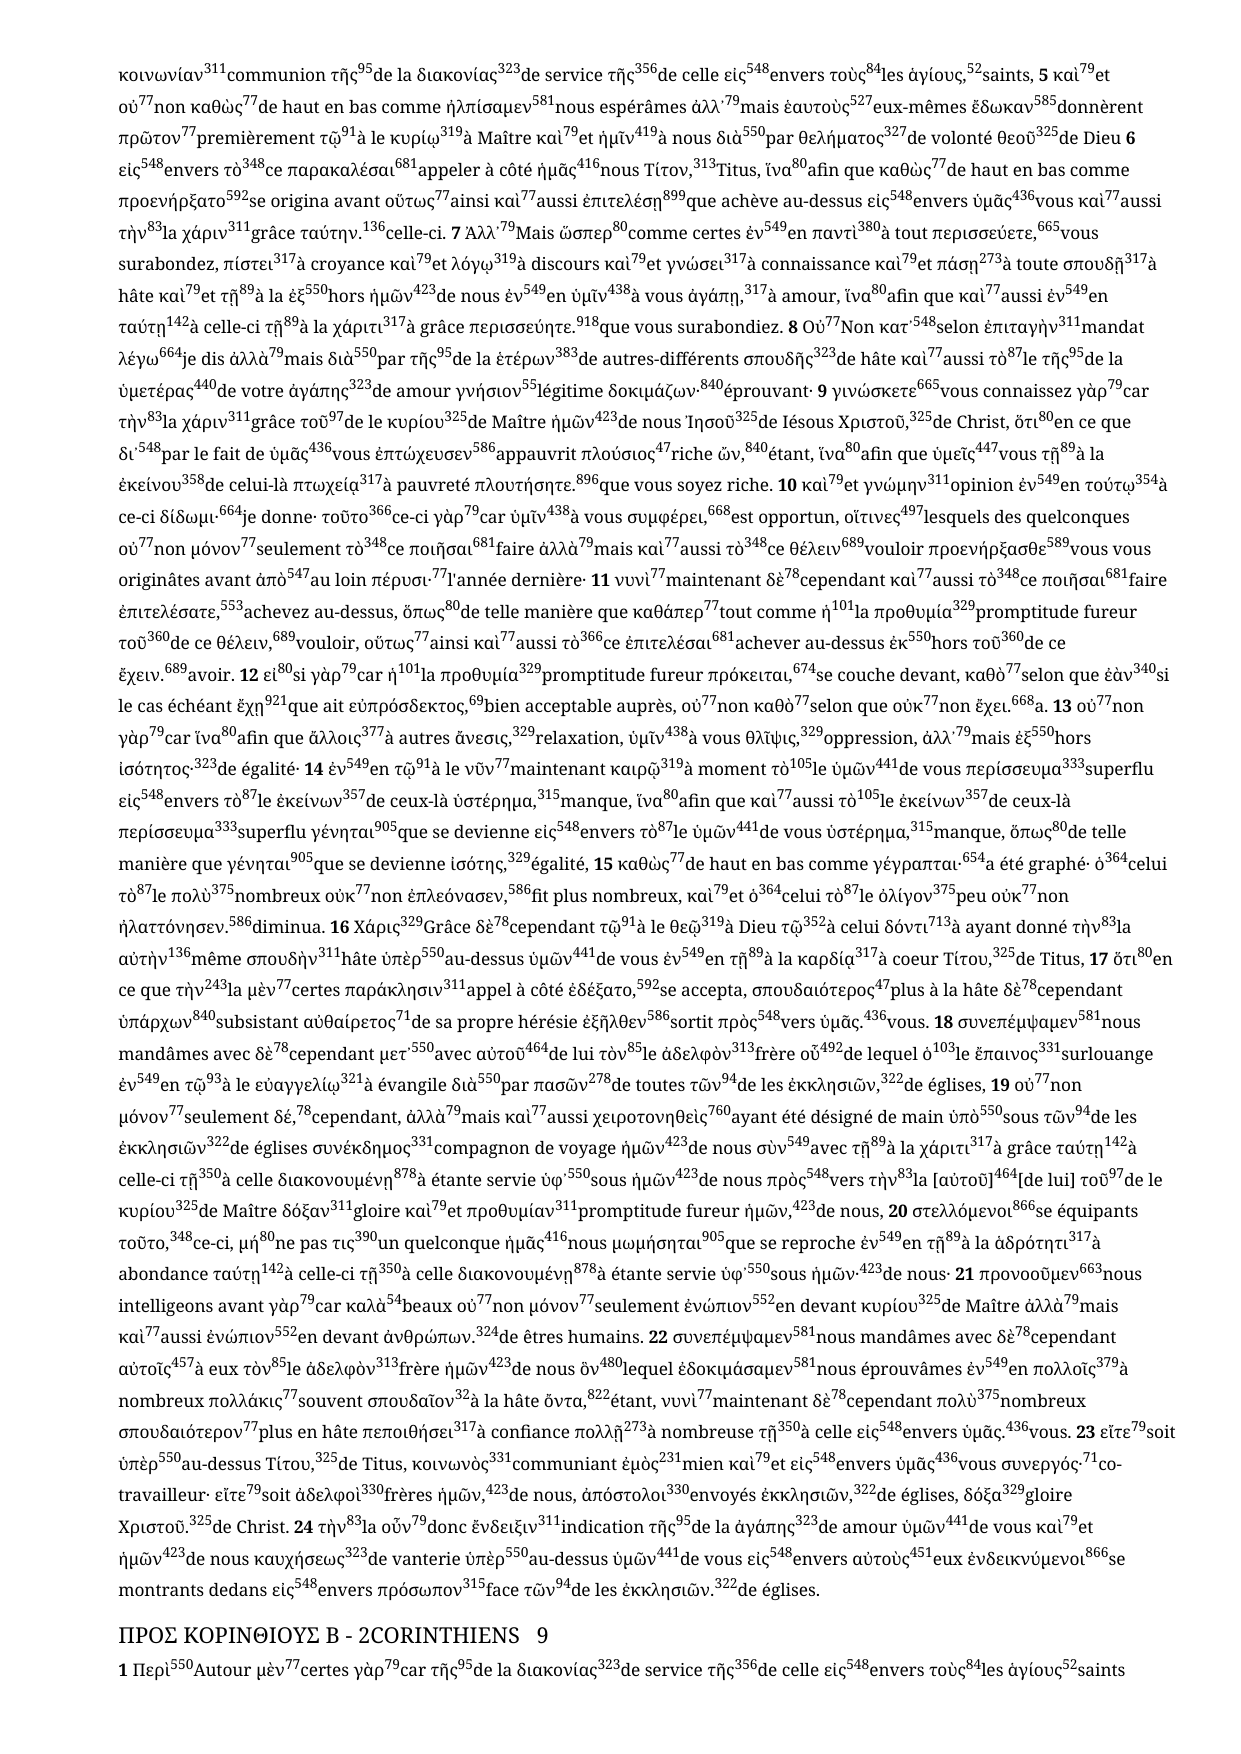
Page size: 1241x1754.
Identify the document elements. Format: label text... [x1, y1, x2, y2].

text 1 Γνωρίζομεν663Nous faisons connaître δὲ78cependant ὑμῖν,438à vous, ἀδελφοί,336frères, τὴν83la χάριν311grâce τοῦ97de le θεοῦ325de Dieu τὴν344celle δεδομένην794ayante étée donnée ἐν549en ταῖς88à les ἐκκλησίαις316à églises τῆς95de la Μακεδονίας,323de Macédoine, 2 ὅτι80en ce que ἐν549en πολλῇ273à nombreuse δοκιμῇ317à épreuve θλίψεως323de oppression ἡ101la περισσεία329surabondance τῆς95de la χαρᾶς323de joie αὐτῶν463de eux καὶ79et ἡ362celle κατὰ550contre βάθους327de profondeur πτωχεία329pauvreté αὐτῶν463de eux ἐπερίσσευσεν586surabonda εἰς548envers τὸ87le πλοῦτος315richesse τῆς95de la ἁπλότητος323de simplicité αὐτῶν·463de eux· 3 ὅτι80en ce que κατὰ548selon δύναμιν,311puissance, μαρτυρῶ,664je témoigne, καὶ79et παρὰ548à côté δύναμιν,311puissance, αὐθαίρετοι70de leurs propres hérésies 4 μετὰ550avec πολλῆς279de nombreuse παρακλήσεως323de appel à côté δεόμενοι866se attachants de lien ἡμῶν423de nous τὴν83la χάριν311grâce καὶ79et τὴν83la κοινωνίαν311communion τῆς95de la διακονίας323de service τῆς356de celle εἰς548envers τοὺς84les ἁγίους,52saints, 5 καὶ79et οὐ77non καθὼς77de haut en bas comme ἠλπίσαμεν581nous espérâmes ἀλλ᾽79mais ἑαυτοὺς527eux-mêmes ἔδωκαν585donnèrent πρῶτον77premièrement τῷ91à le κυρίῳ319à Maître καὶ79et ἡμῖν419à nous διὰ550par θελήματος327de volonté θεοῦ325de Dieu 6 εἰς548envers τὸ348ce παρακαλέσαι681appeler à côté ἡμᾶς416nous Τίτον,313Titus, ἵνα80afin que καθὼς77de haut en bas comme προενήρξατο592se origina avant οὕτως77ainsi καὶ77aussi ἐπιτελέσῃ899que achève au-dessus εἰς548envers ὑμᾶς436vous καὶ77aussi τὴν83la χάριν311grâce ταύτην.136celle-ci. 7 Ἀλλ᾽79Mais ὥσπερ80comme certes ἐν549en παντὶ380à tout περισσεύετε,665vous surabondez, πίστει317à croyance καὶ79et λόγῳ319à discours καὶ79et γνώσει317à connaissance καὶ79et πάσῃ273à toute σπουδῇ317à hâte καὶ79et τῇ89à la ἐξ550hors ἡμῶν423de nous ἐν549en ὑμῖν438à vous ἀγάπῃ,317à amour, ἵνα80afin que καὶ77aussi ἐν549en ταύτῃ142à celle-ci τῇ89à la χάριτι317à grâce περισσεύητε.918que vous surabondiez. 8 Οὐ77Non κατ᾽548selon ἐπιταγὴν311mandat λέγω664je dis ἀλλὰ79mais διὰ550par τῆς95de la ἑτέρων383de autres-différents σπουδῆς323de hâte καὶ77aussi τὸ87le τῆς95de la ὑμετέρας440de votre ἀγάπης323de amour γνήσιον55légitime δοκιμάζων·840éprouvant· 9 γινώσκετε665vous connaissez γὰρ79car τὴν83la χάριν311grâce τοῦ97de le κυρίου325de Maître ἡμῶν423de nous Ἰησοῦ325de Iésous Χριστοῦ,325de Christ, ὅτι80en ce que δι᾽548par le fait de ὑμᾶς436vous ἐπτώχευσεν586appauvrit πλούσιος47riche ὤν,840étant, ἵνα80afin que ὑμεῖς447vous τῇ89à la ἐκείνου358de celui-là πτωχείᾳ317à pauvreté πλουτήσητε.896que vous soyez riche. 10 καὶ79et γνώμην311opinion ἐν549en τούτῳ354à ce-ci δίδωμι·664je donne· τοῦτο366ce-ci γὰρ79car ὑμῖν438à vous συμφέρει,668est opportun, οἵτινες497lesquels des quelconques οὐ77non μόνον77seulement τὸ348ce ποιῆσαι681faire ἀλλὰ79mais καὶ77aussi τὸ348ce θέλειν689vouloir προενήρξασθε589vous vous originâtes avant ἀπὸ547au loin πέρυσι·77l'année dernière· 11 νυνὶ77maintenant δὲ78cependant καὶ77aussi τὸ348ce ποιῆσαι681faire ἐπιτελέσατε,553achevez au-dessus, ὅπως80de telle manière que καθάπερ77tout comme ἡ101la προθυμία329promptitude fureur τοῦ360de ce θέλειν,689vouloir, οὕτως77ainsi καὶ77aussi τὸ366ce ἐπιτελέσαι681achever au-dessus ἐκ550hors τοῦ360de ce ἔχειν.689avoir. 12 εἰ80si γὰρ79car ἡ101la προθυμία329promptitude fureur πρόκειται,674se couche devant, καθὸ77selon que ἐὰν340si le cas échéant ἔχῃ921que ait εὐπρόσδεκτος,69bien acceptable auprès, οὐ77non καθὸ77selon que οὐκ77non ἔχει.668a. 13 οὐ77non γὰρ79car ἵνα80afin que ἄλλοις377à autres ἄνεσις,329relaxation, ὑμῖν438à vous θλῖψις,329oppression, ἀλλ᾽79mais ἐξ550hors ἰσότητος·323de égalité· 14 ἐν549en τῷ91à le νῦν77maintenant καιρῷ319à moment τὸ105le ὑμῶν441de vous περίσσευμα333superflu εἰς548envers τὸ87le ἐκείνων357de ceux-là ὑστέρημα,315manque, ἵνα80afin que καὶ77aussi τὸ105le ἐκείνων357de ceux-là περίσσευμα333superflu γένηται905que se devienne εἰς548envers τὸ87le ὑμῶν441de vous ὑστέρημα,315manque, ὅπως80de telle manière que γένηται905que se devienne ἰσότης,329égalité, 15 καθὼς77de haut en bas comme γέγραπται·654a été graphé· ὁ364celui τὸ87le πολὺ375nombreux οὐκ77non ἐπλεόνασεν,586fit plus nombreux, καὶ79et ὁ364celui τὸ87le ὀλίγον375peu οὐκ77non ἠλαττόνησεν.586diminua. 16 Χάρις329Grâce δὲ78cependant τῷ91à le θεῷ319à Dieu τῷ352à celui δόντι713à ayant donné τὴν83la αὐτὴν136même σπουδὴν311hâte ὑπὲρ550au-dessus ὑμῶν441de vous ἐν549en τῇ89à la καρδίᾳ317à coeur Τίτου,325de Titus, 17 ὅτι80en ce que τὴν243la μὲν77certes παράκλησιν311appel à côté ἐδέξατο,592se accepta, σπουδαιότερος47plus à la hâte δὲ78cependant ὑπάρχων840subsistant αὐθαίρετος71de sa propre hérésie ἐξῆλθεν586sortit πρὸς548vers ὑμᾶς.436vous. 18 συνεπέμψαμεν581nous mandâmes avec δὲ78cependant μετ᾽550avec αὐτοῦ464de lui τὸν85le ἀδελφὸν313frère οὗ492de lequel ὁ103le ἔπαινος331surlouange ἐν549en τῷ93à le εὐαγγελίῳ321à évangile διὰ550par πασῶν278de toutes τῶν94de les ἐκκλησιῶν,322de églises, 19 οὐ77non μόνον77seulement δέ,78cependant, ἀλλὰ79mais καὶ77aussi χειροτονηθεὶς760ayant été désigné de main ὑπὸ550sous τῶν94de les ἐκκλησιῶν322de églises συνέκδημος331compagnon de voyage ἡμῶν423de nous σὺν549avec τῇ89à la χάριτι317à grâce ταύτῃ142à celle-ci τῇ350à celle διακονουμένῃ878à étante servie ὑφ᾽550sous ἡμῶν423de nous πρὸς548vers τὴν83la [αὐτοῦ]464[de lui] τοῦ97de le κυρίου325de Maître δόξαν311gloire καὶ79et προθυμίαν311promptitude fureur ἡμῶν,423de nous, 20 στελλόμενοι866se équipants τοῦτο,348ce-ci, μή80ne pas τις390un quelconque ἡμᾶς416nous μωμήσηται905que se reproche ἐν549en τῇ89à la ἁδρότητι317à abondance ταύτῃ142à celle-ci τῇ350à celle διακονουμένῃ878à étante servie ὑφ᾽550sous ἡμῶν·423de nous· 21 προνοοῦμεν663nous intelligeons avant γὰρ79car καλὰ54beaux οὐ77non μόνον77seulement ἐνώπιον552en devant κυρίου325de Maître ἀλλὰ79mais καὶ77aussi ἐνώπιον552en devant ἀνθρώπων.324de êtres humains. 22 συνεπέμψαμεν581nous mandâmes avec δὲ78cependant αὐτοῖς457à eux τὸν85le ἀδελφὸν313frère ἡμῶν423de nous ὃν480lequel ἐδοκιμάσαμεν581nous éprouvâmes ἐν549en πολλοῖς379à nombreux πολλάκις77souvent σπουδαῖον32à la hâte ὄντα,822étant, νυνὶ77maintenant δὲ78cependant πολὺ375nombreux σπουδαιότερον77plus en hâte πεποιθήσει317à confiance πολλῇ273à nombreuse τῇ350à celle εἰς548envers ὑμᾶς.436vous. 23 εἴτε79soit ὑπὲρ550au-dessus Τίτου,325de Titus, κοινωνὸς331communiant ἐμὸς231mien καὶ79et εἰς548envers ὑμᾶς436vous συνεργός·71co-travailleur· εἴτε79soit ἀδελφοὶ330frères ἡμῶν,423de nous, ἀπόστολοι330envoyés ἐκκλησιῶν,322de églises, δόξα329gloire Χριστοῦ.325de Christ. 24 τὴν83la οὖν79donc ἔνδειξιν311indication τῆς95de la ἀγάπης323de amour ὑμῶν441de vous καὶ79et ἡμῶν423de nous καυχήσεως323de vanterie ὑπὲρ550au-dessus ὑμῶν441de vous εἰς548envers αὐτοὺς451eux ἐνδεικνύμενοι866se montrants dedans εἰς548envers πρόσωπον315face τῶν94de les ἐκκλησιῶν.322de églises. [118, 59, 1181, 1602]
text ΠΡΟΣ ΚΟΡΙΝΘΙΟΥΣ Β - 2CORINTHIENS 9 [118, 1620, 1181, 1650]
